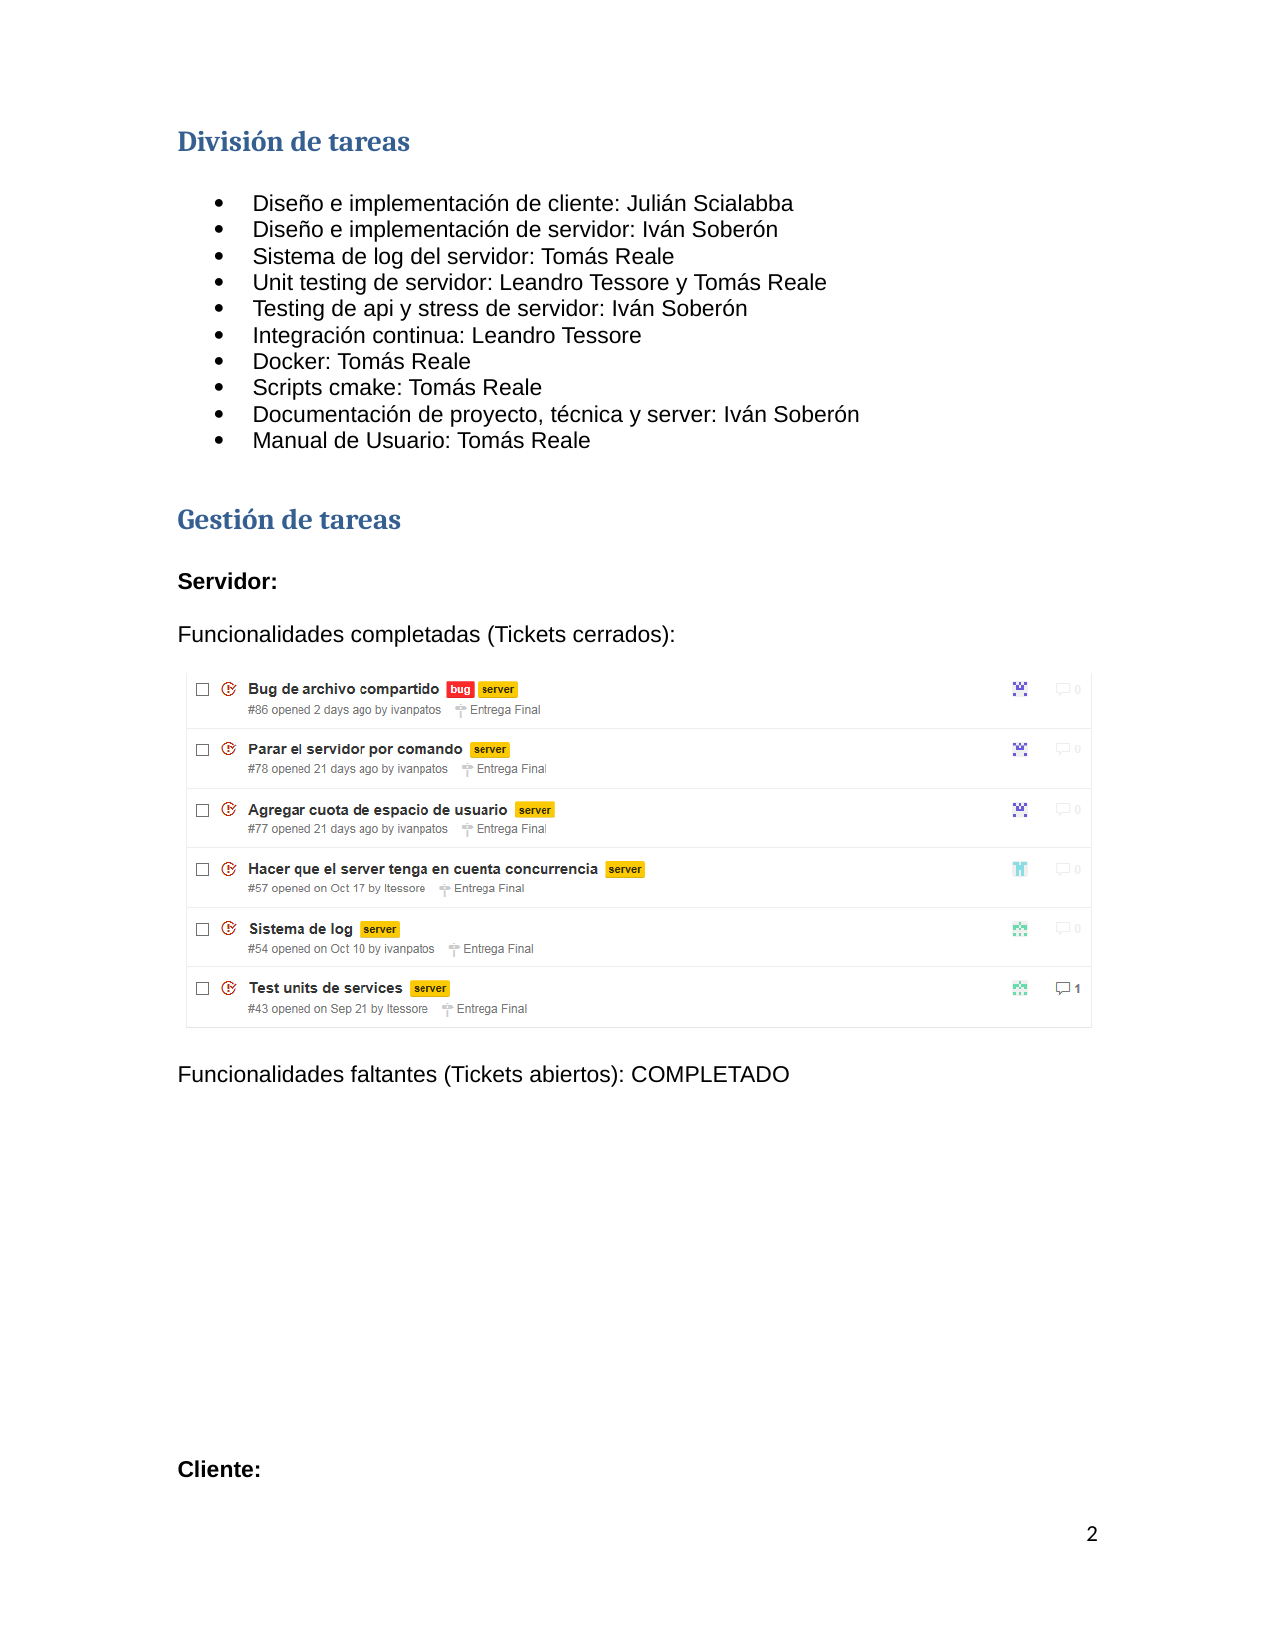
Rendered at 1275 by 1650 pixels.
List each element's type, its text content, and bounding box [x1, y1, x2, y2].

list Diseño e implementación de cliente: Julián Scialabba [215, 190, 1098, 216]
text Servidor: [177, 568, 1098, 595]
list Scripts cmake: Tomás Reale [215, 374, 1098, 401]
list Integración continua: Leandro Tessore [215, 322, 1098, 348]
subtitle Gestión de tareas [177, 503, 1098, 537]
list Documentación de proyecto, técnica y server: Iván Soberón [215, 401, 1098, 427]
subtitle División de tareas [177, 125, 1098, 158]
list Unit testing de servidor: Leandro Tessore y Tomás Reale [215, 269, 1098, 295]
list Docker: Tomás Reale [215, 348, 1098, 374]
text Cliente: [177, 1456, 1098, 1483]
list Sistema de log del servidor: Tomás Reale [215, 243, 1098, 269]
text Funcionalidades faltantes (Tickets abiertos): COMPLETADO [177, 1061, 1098, 1087]
list Manual de Usuario: Tomás Reale [215, 427, 1098, 453]
text Funcionalidades completadas (Tickets cerrados): [177, 621, 1098, 647]
list Testing de api y stress de servidor: Iván Soberón [215, 295, 1098, 322]
list Diseño e implementación de servidor: Iván Soberón [215, 216, 1098, 243]
picture [177, 673, 1098, 1035]
